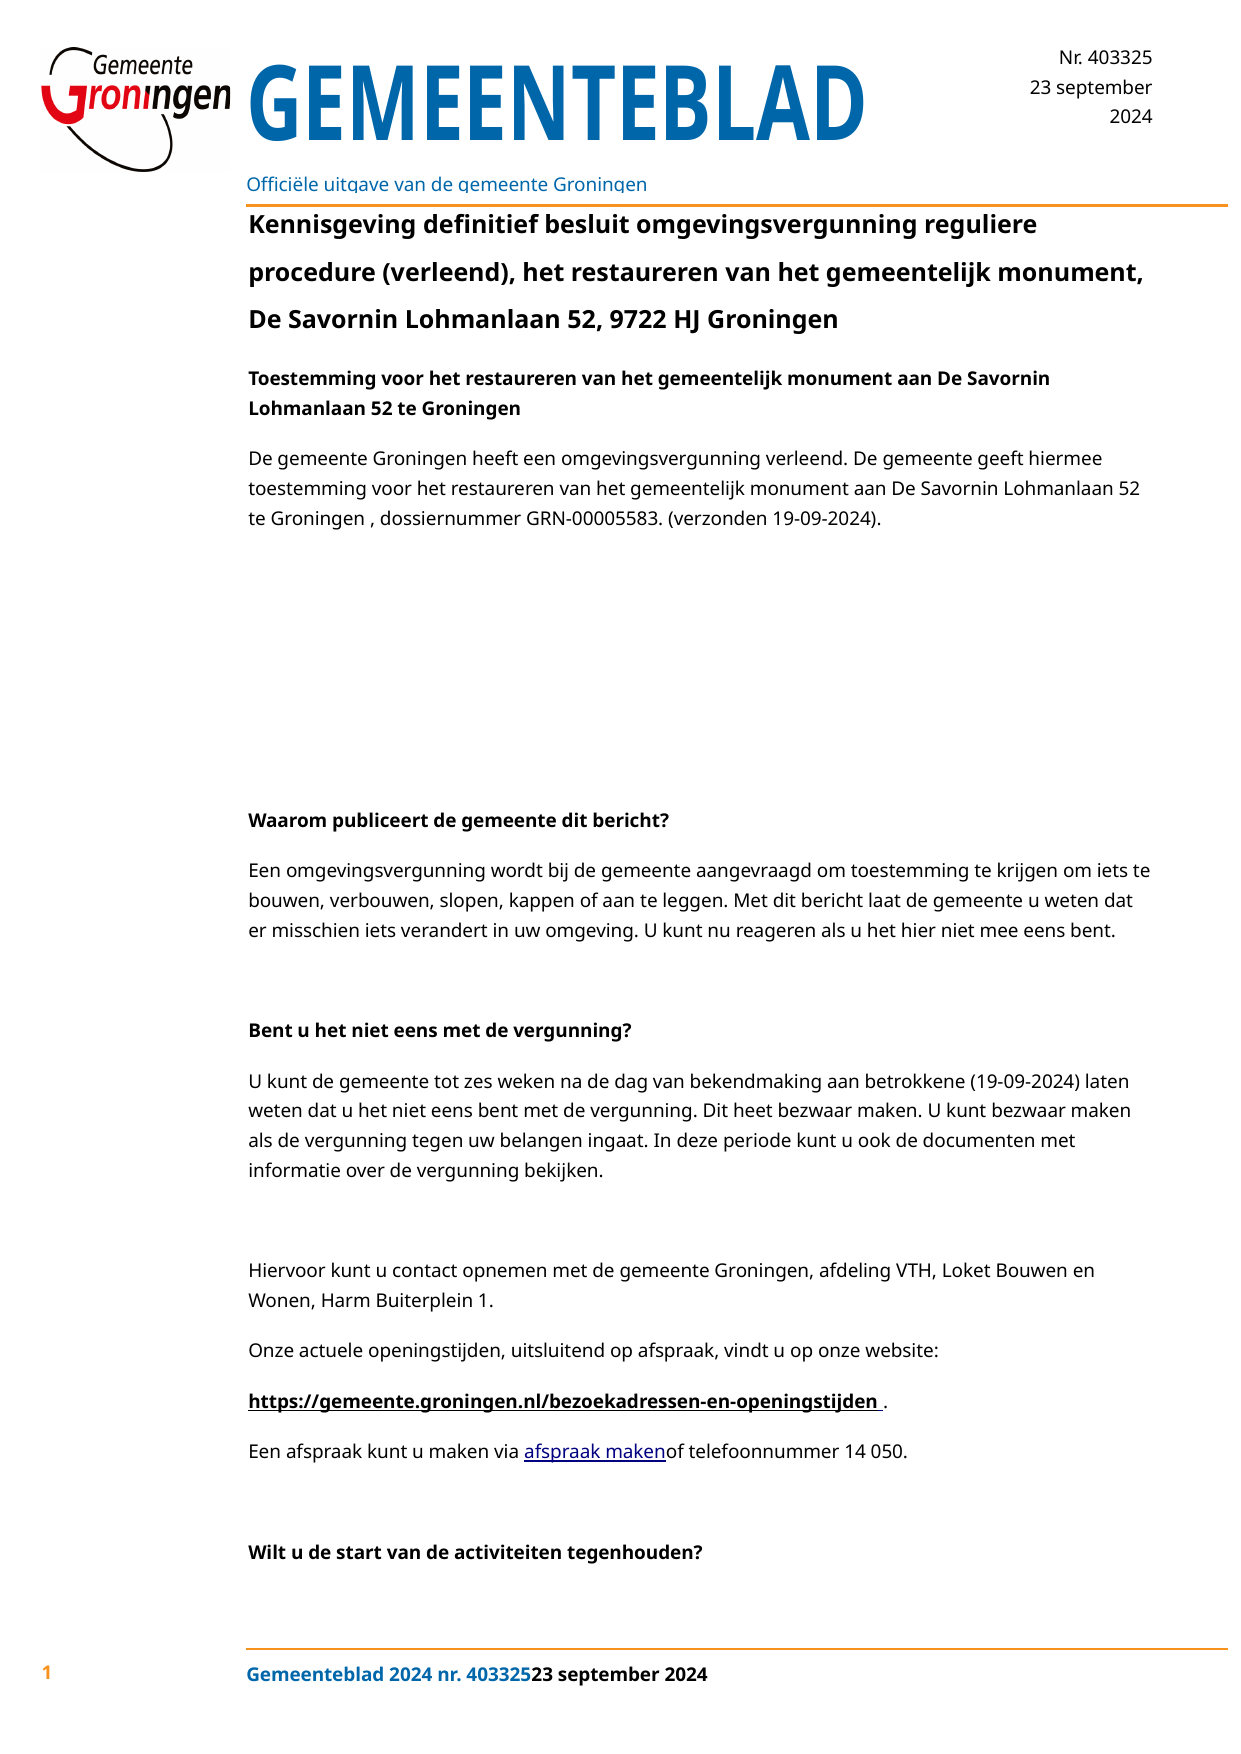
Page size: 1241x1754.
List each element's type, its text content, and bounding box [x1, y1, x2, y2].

text Hiervoor kunt u contact opnemen met de gemeente Groningen, afdeling VTH, Loket Bouwen en Wonen, Harm Buiterplein 1. [248, 1258, 1152, 1313]
text Waarom publiceert de gemeente dit bericht? [248, 807, 1152, 833]
picture [41, 47, 231, 172]
text Een omgevingsvergunning wordt bij de gemeente aangevraagd om toestemming te krijgen om iets te bouwen, verbouwen, slopen, kappen of aan te leggen. Met dit bericht laat de gemeente u weten dat er misschien iets verandert in uw omgeving. U kunt nu reageren als u het hier niet mee eens bent. [248, 858, 1152, 942]
text U kunt de gemeente tot zes weken na de dag van bekendmaking aan betrokkene (19-09-2024) laten weten dat u het niet eens bent met de vergunning. Dit heet bezwaar maken. U kunt bezwaar maken als de vergunning tegen uw belangen ingaat. In deze periode kunt u ook de documenten met informatie over de vergunning bekijken. [248, 1068, 1152, 1182]
text Onze actuele openingstijden, uitsluitend op afspraak, vindt u op onze website: [248, 1338, 1152, 1363]
text Een afspraak kunt u maken via afspraak makenof telefoonnummer 14 050. [248, 1438, 1152, 1464]
text https://gemeente.groningen.nl/bezoekadressen-en-openingstijden . [248, 1388, 1152, 1414]
text Toestemming voor het restaureren van het gemeentelijk monument aan De Savornin Lohmanlaan 52 te Groningen [248, 366, 1152, 421]
text Wilt u de start van de activiteiten tegenhouden? [248, 1539, 1152, 1565]
text De gemeente Groningen heeft een omgevingsvergunning verleend. De gemeente geeft hiermee toestemming voor het restaureren van het gemeentelijk monument aan De Savornin Lohmanlaan 52 te Groningen , dossiernummer GRN-00005583. (verzonden 19-09-2024). [248, 446, 1152, 530]
text Kennisgeving definitief besluit omgevingsvergunning reguliere procedure (verleend), het restaureren van het gemeentelijk monument, De Savornin Lohmanlaan 52, 9722 HJ Groningen [248, 207, 1152, 336]
text Bent u het niet eens met de vergunning? [248, 1018, 1152, 1043]
